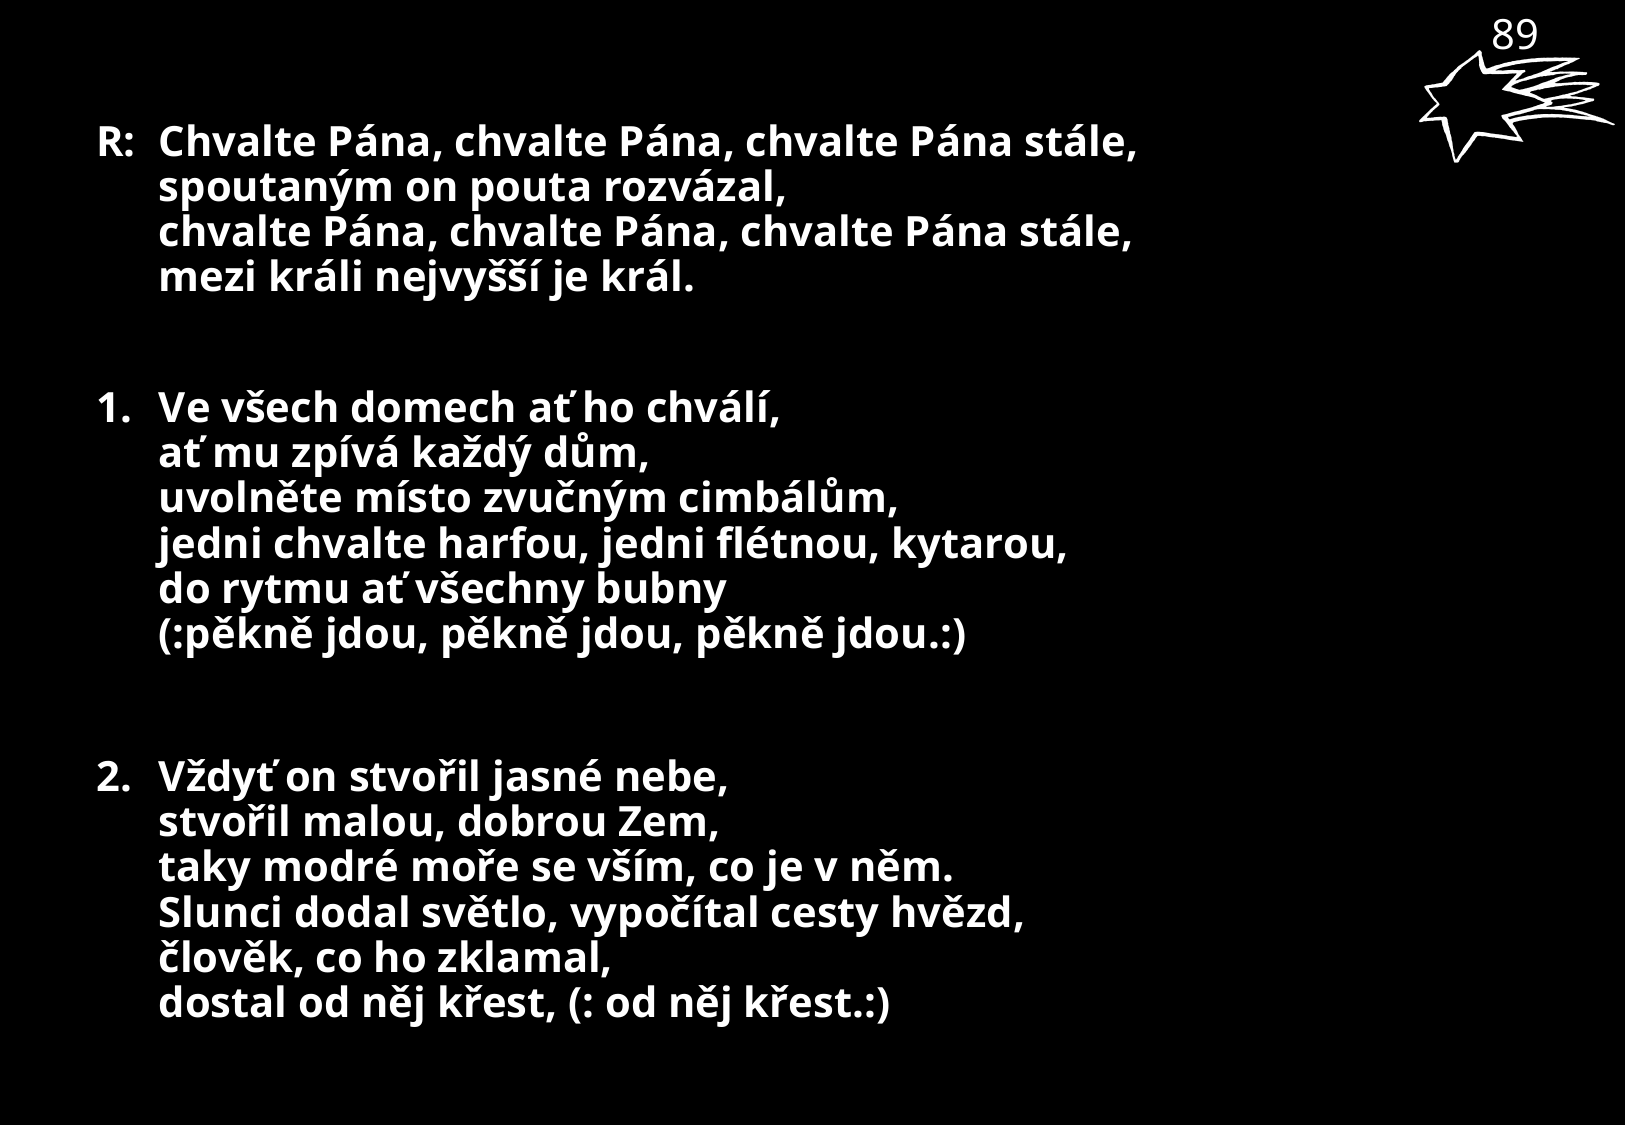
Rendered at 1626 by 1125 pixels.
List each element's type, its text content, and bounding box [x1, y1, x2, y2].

list R: Chvalte Pána, chvalte Pána, chvalte Pána stále, spoutaným on pouta rozvázal, chvalte Pána, chvalte Pána, chvalte Pána stále, mezi králi nejvyšší je král. Ve všech domech ať ho chválí, ať mu zpívá každý dům, uvolněte místo zvučným cimbálům, jedni chvalte harfou, jedni flétnou, kytarou, do rytmu ať všechny bubny (:pěkně jdou, pěkně jdou, pěkně jdou.:) Vždyť on stvořil jasné nebe, stvořil malou, dobrou Zem, taky modré moře se vším, co je v něm. Slunci dodal světlo, vypočítal cesty hvězd, člověk, co ho zklamal, dostal od něj křest, (: od něj křest.:) [81, 112, 1544, 1101]
text_box 89 [1405, 0, 1626, 66]
